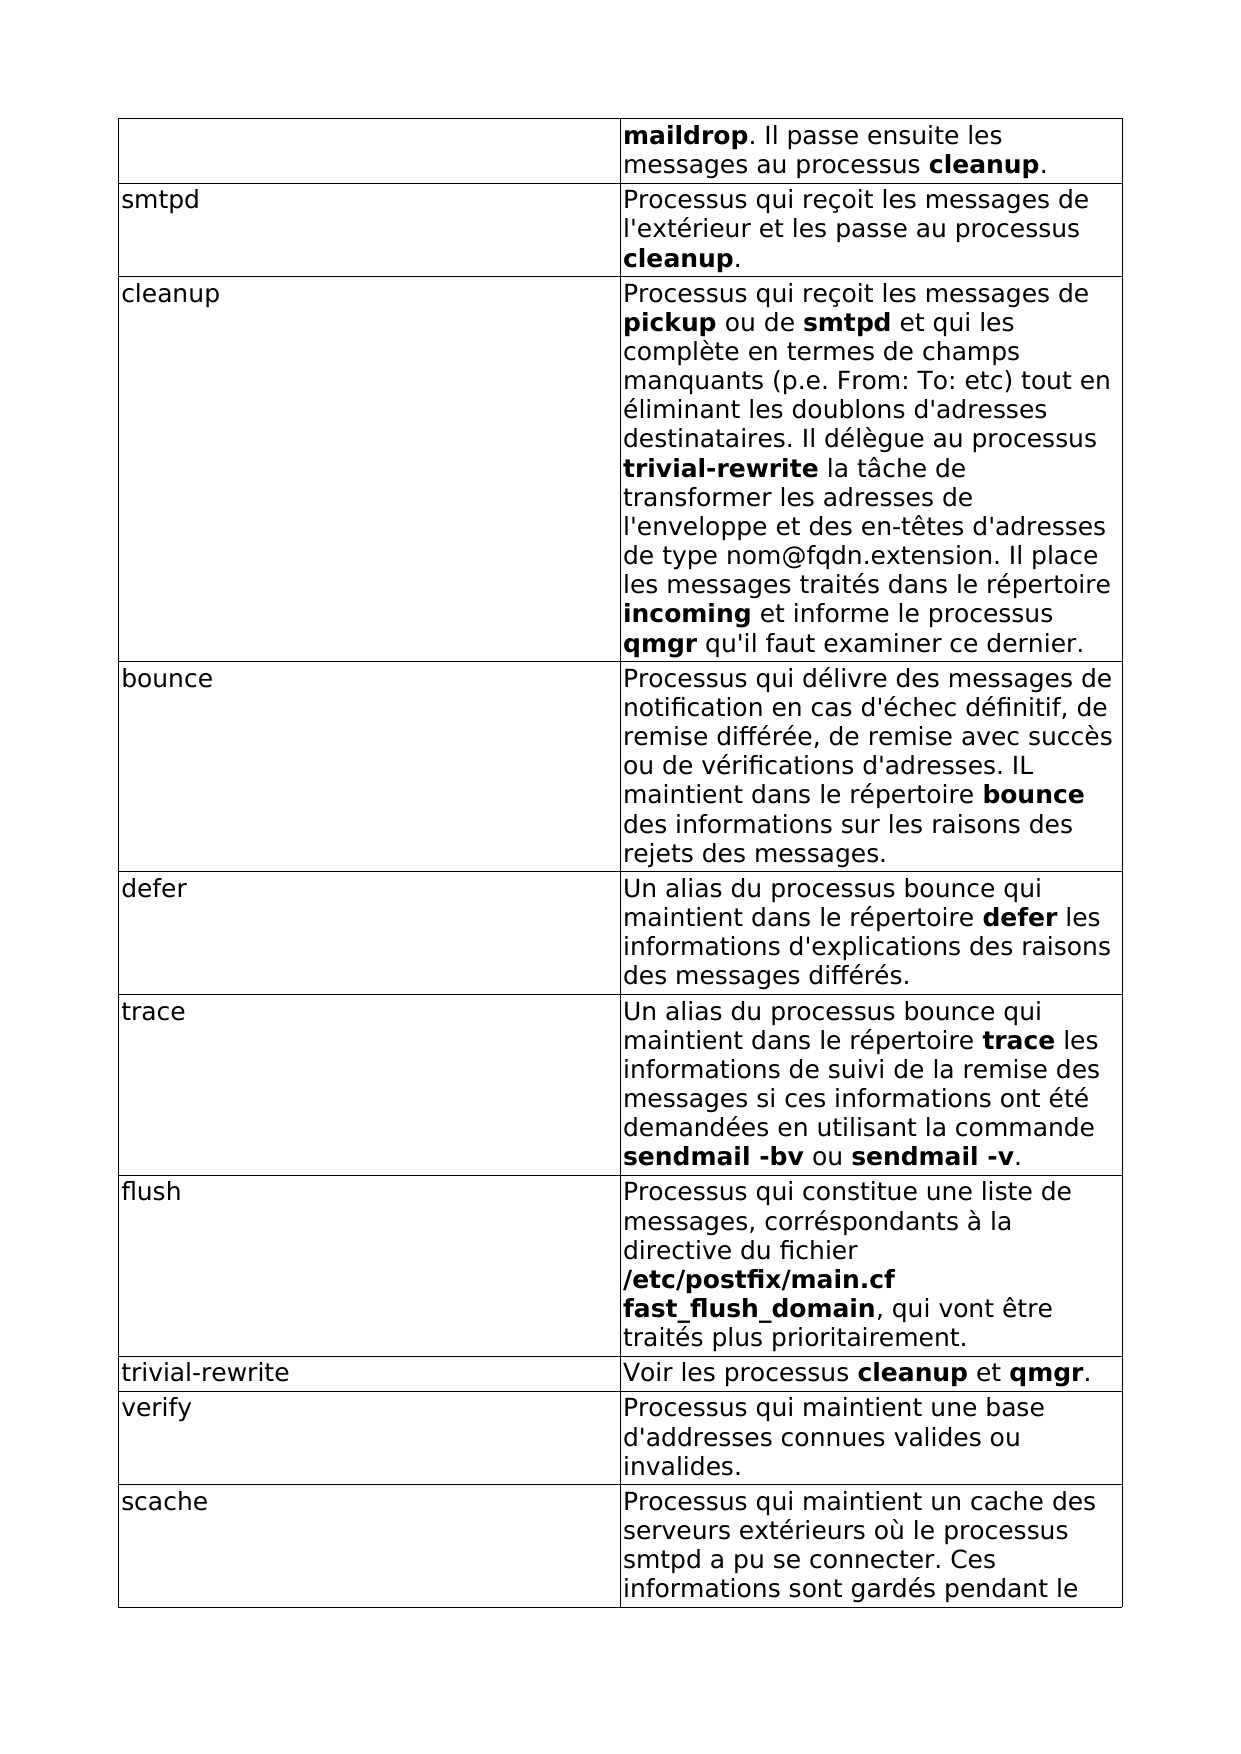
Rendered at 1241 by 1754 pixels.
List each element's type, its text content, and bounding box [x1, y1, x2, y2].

table_cell Processus qui maintient un cache des serveurs extérieurs où le processus smtpd a pu se connecter. Ces informations sont gardés pendant le [621, 1485, 1122, 1607]
table_cell Processus qui reçoit les messages de l'extérieur et les passe au processus cleanup. [621, 184, 1122, 276]
table_cell [119, 119, 620, 182]
table_cell Processus qui reçoit les messages de pickup ou de smtpd et qui les complète en termes de champs manquants (p.e. From: To: etc) tout en éliminant les doublons d'adresses destinataires. Il délègue au processus trivial-rewrite la tâche de transformer les adresses de l'enveloppe et des en-têtes d'adresses de type nom@fqdn.extension. Il place les messages traités dans le répertoire incoming et informe le processus qmgr qu'il faut examiner ce dernier. [621, 277, 1122, 661]
table_cell Processus qui délivre des messages de notification en cas d'échec définitif, de remise différée, de remise avec succès ou de vérifications d'adresses. IL maintient dans le répertoire bounce des informations sur les raisons des rejets des messages. [621, 662, 1122, 871]
table_cell maildrop. Il passe ensuite les messages au processus cleanup. [621, 119, 1122, 182]
table_cell trace [119, 995, 620, 1174]
table_cell cleanup [119, 277, 620, 661]
table_cell bounce [119, 662, 620, 871]
table_cell smtpd [119, 184, 620, 276]
table_cell Processus qui constitue une liste de messages, corréspondants à la directive du fichier /etc/postfix/main.cf fast_flush_domain, qui vont être traités plus prioritairement. [621, 1176, 1122, 1356]
table_cell Voir les processus cleanup et qmgr. [621, 1357, 1122, 1391]
table_cell scache [119, 1485, 620, 1607]
table_cell Un alias du processus bounce qui maintient dans le répertoire defer les informations d'explications des raisons des messages différés. [621, 872, 1122, 994]
table_cell defer [119, 872, 620, 994]
table_cell verify [119, 1392, 620, 1484]
table_cell Processus qui maintient une base d'addresses connues valides ou invalides. [621, 1392, 1122, 1484]
table_cell trivial-rewrite [119, 1357, 620, 1391]
table_cell Un alias du processus bounce qui maintient dans le répertoire trace les informations de suivi de la remise des messages si ces informations ont été demandées en utilisant la commande sendmail -bv ou sendmail -v. [621, 995, 1122, 1174]
table_cell flush [119, 1176, 620, 1356]
